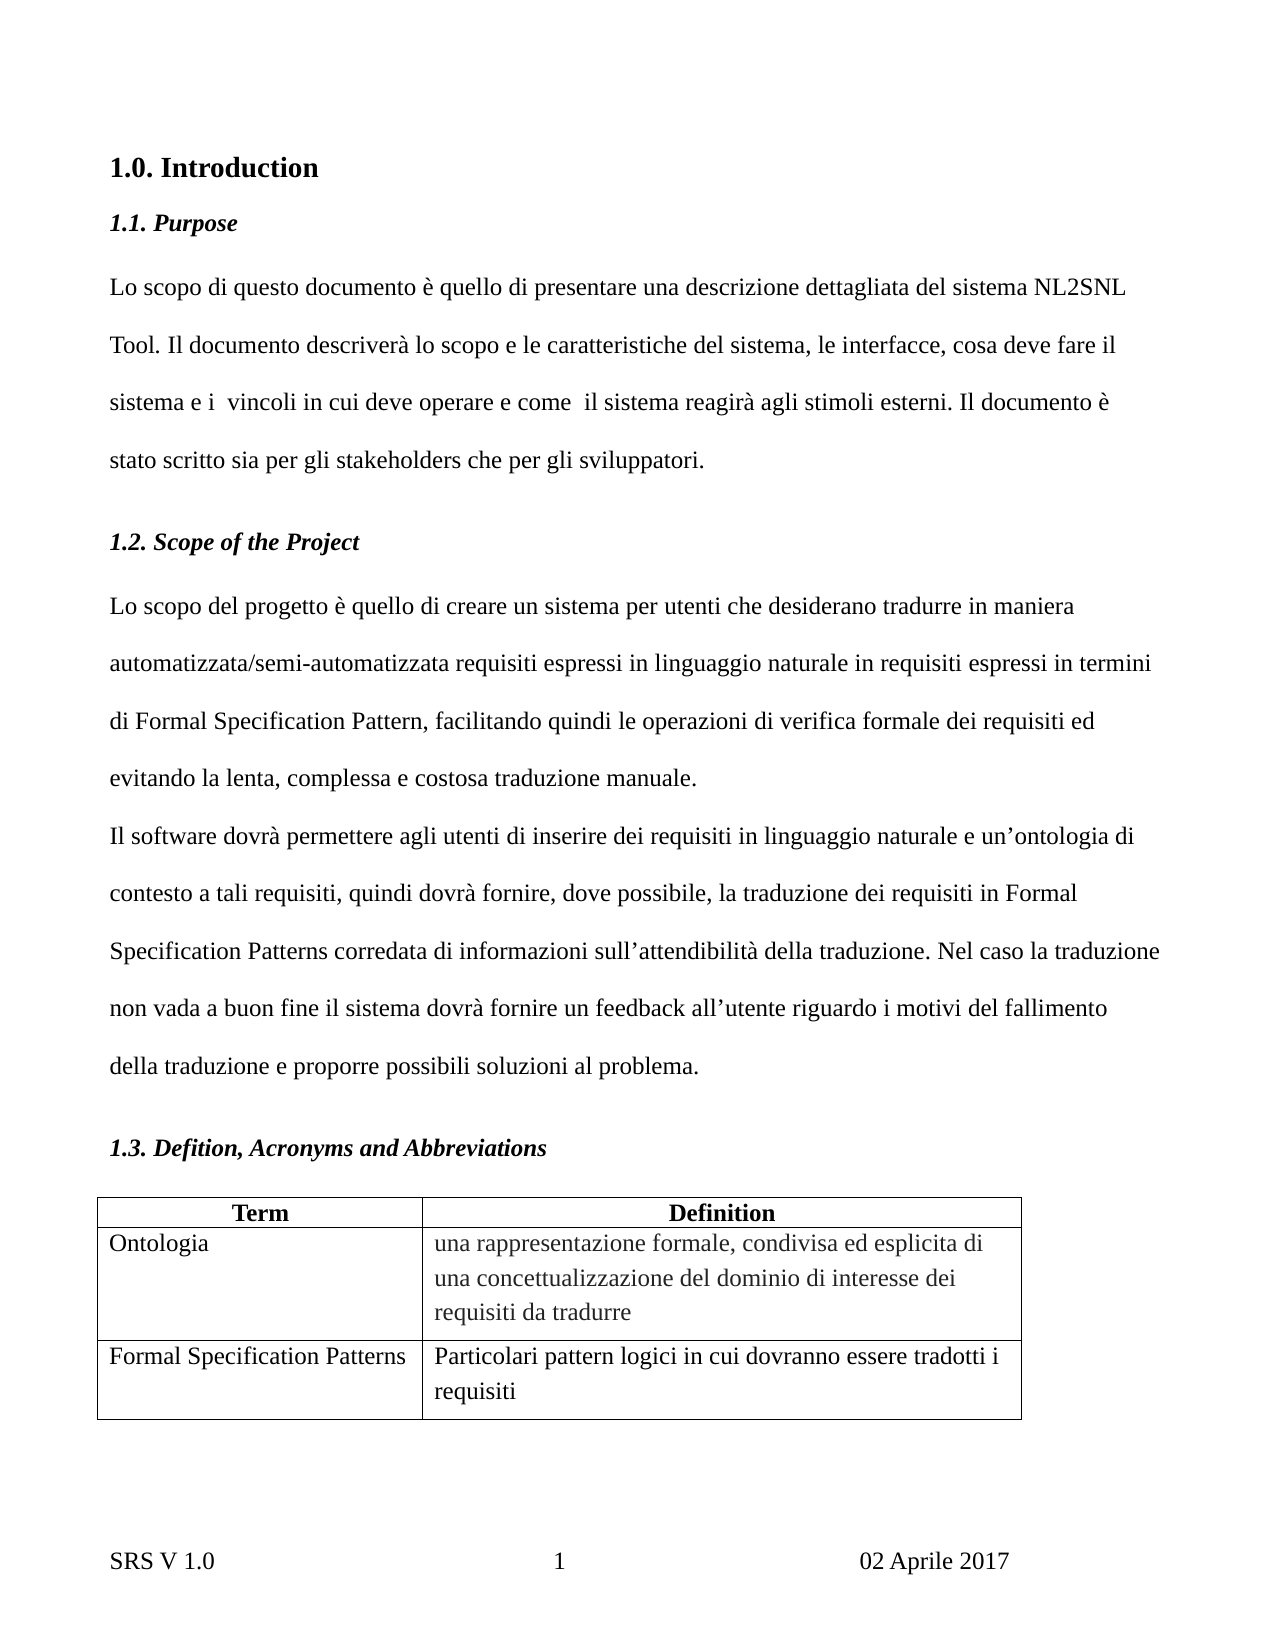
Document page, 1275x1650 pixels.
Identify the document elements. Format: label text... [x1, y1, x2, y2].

table_cell una rappresentazione formale, condivisa ed esplicita di una concettualizzazione del dominio di interesse dei requisiti da tradurre [423, 1228, 1021, 1340]
subtitle 1.1. Purpose [109, 208, 1162, 237]
subtitle 1.0. Introduction [109, 150, 1162, 183]
table_header Term [98, 1198, 422, 1227]
table_header Definition [423, 1198, 1021, 1227]
table_cell Ontologia [98, 1228, 422, 1340]
subtitle 1.3. Defition, Acronyms and Abbreviations [109, 1133, 1162, 1162]
text Lo scopo di questo documento è quello di presentare una descrizione dettagliata del sistema NL2SNL Tool. Il documento descriverà lo scopo e le caratteristiche del sistema, le interfacce, cosa deve fare il sistema e i vincoli in cui deve operare e come il sistema reagirà agli stimoli esterni. Il documento è stato scritto sia per gli stakeholders che per gli sviluppatori. [109, 272, 1162, 473]
subtitle 1.2. Scope of the Project [109, 527, 1162, 556]
text Il software dovrà permettere agli utenti di inserire dei requisiti in linguaggio naturale e un’ontologia di contesto a tali requisiti, quindi dovrà fornire, dove possibile, la traduzione dei requisiti in Formal Specification Patterns corredata di informazioni sull’attendibilità della traduzione. Nel caso la traduzione non vada a buon fine il sistema dovrà fornire un feedback all’utente riguardo i motivi del fallimento della traduzione e proporre possibili soluzioni al problema. [109, 821, 1162, 1080]
table_cell Particolari pattern logici in cui dovranno essere tradotti i requisiti [423, 1341, 1021, 1419]
table_cell Formal Specification Patterns [98, 1341, 422, 1419]
text Lo scopo del progetto è quello di creare un sistema per utenti che desiderano tradurre in maniera automatizzata/semi-automatizzata requisiti espressi in linguaggio naturale in requisiti espressi in termini di Formal Specification Pattern, facilitando quindi le operazioni di verifica formale dei requisiti ed evitando la lenta, complessa e costosa traduzione manuale. [109, 591, 1162, 792]
